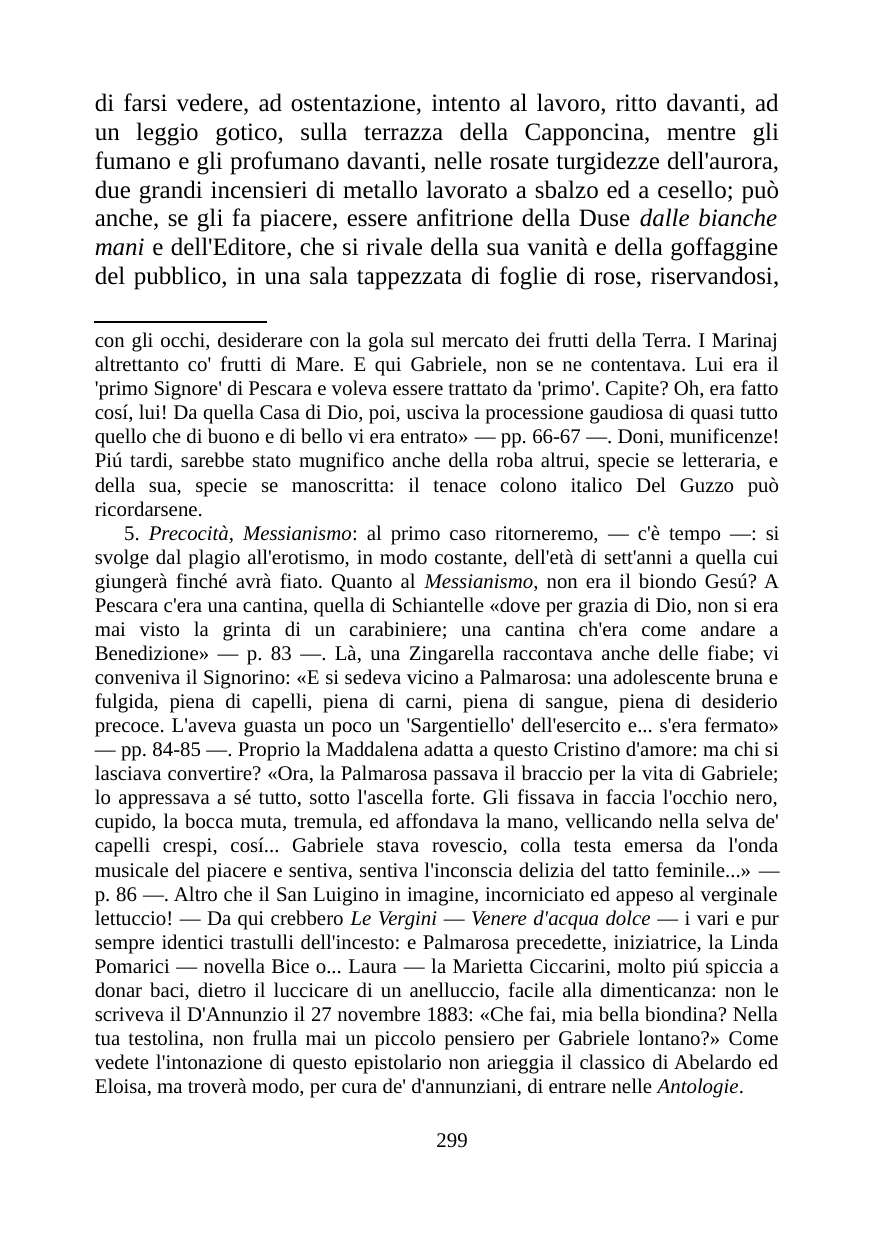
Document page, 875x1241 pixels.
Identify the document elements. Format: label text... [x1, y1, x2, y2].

text 5. Precocità, Messianismo: al primo caso ritorneremo, — c'è tempo —: si svolge dal plagio all'erotismo, in modo costante, dell'età di sett'anni a quella cui giungerà finché avrà fiato. Quanto al Messianismo, non era il biondo Gesú? A Pescara c'era una cantina, quella di Schiantelle «dove per grazia di Dio, non si era mai visto la grinta di un carabiniere; una cantina ch'era come andare a Benedizione» — p. 83 —. Là, una Zingarella raccontava anche delle fiabe; vi conveniva il Signorino: «E si sedeva vicino a Palmarosa: una adolescente bruna e fulgida, piena di capelli, piena di carni, piena di sangue, piena di desiderio precoce. L'aveva guasta un poco un 'Sargentiello' dell'esercito e... s'era fermato» — pp. 84-85 —. Proprio la Maddalena adatta a questo Cristino d'amore: ma chi si lasciava convertire? «Ora, la Palmarosa passava il braccio per la vita di Gabriele; lo appressava a sé tutto, sotto l'ascella forte. Gli fissava in faccia l'occhio nero, cupido, la bocca muta, tremula, ed affondava la mano, vellicando nella selva de' capelli crespi, cosí... Gabriele stava rovescio, colla testa emersa da l'onda musicale del piacere e sentiva, sentiva l'inconscia delizia del tatto feminile...» — p. 86 —. Altro che il San Luigino in imagine, incorniciato ed appeso al verginale lettuccio! — Da qui crebbero Le Vergini — Venere d'acqua dolce — i vari e pur sempre identici trastulli dell'incesto: e Palmarosa precedette, iniziatrice, la Linda Pomarici — novella Bice o... Laura — la Marietta Ciccarini, molto piú spiccia a donar baci, dietro il luccicare di un anelluccio, facile alla dimenticanza: non le scriveva il D'Annunzio il 27 novembre 1883: «Che fai, mia bella biondina? Nella tua testolina, non frulla mai un piccolo pensiero per Gabriele lontano?» Come vedete l'intonazione di questo epistolario non arieggia il classico di Abelardo ed Eloisa, ma troverà modo, per cura de' d'annunziani, di entrare nelle Antologie. [94, 521, 779, 1098]
text con gli occhi, desiderare con la gola sul mercato dei frutti della Terra. I Marinaj altrettanto co' frutti di Mare. E qui Gabriele, non se ne contentava. Lui era il 'primo Signore' di Pescara e voleva essere trattato da 'primo'. Capite? Oh, era fatto cosí, lui! Da quella Casa di Dio, poi, usciva la processione gaudiosa di quasi tutto quello che di buono e di bello vi era entrato» — pp. 66-67 —. Doni, munificenze! Piú tardi, sarebbe stato mugnifico anche della roba altrui, specie se letteraria, e della sua, specie se manoscritta: il tenace colono italico Del Guzzo può ricordarsene. [94, 328, 779, 521]
text di farsi vedere, ad ostentazione, intento al lavoro, ritto davanti, ad un leggio gotico, sulla terrazza della Capponcina, mentre gli fumano e gli profumano davanti, nelle rosate turgidezze dell'aurora, due grandi incensieri di metallo lavorato a sbalzo ed a cesello; può anche, se gli fa piacere, essere anfitrione della Duse dalle bianche mani e dell'Editore, che si rivale della sua vanità e della goffaggine del pubblico, in una sala tappezzata di foglie di rose, riservandosi, [94, 88, 779, 290]
